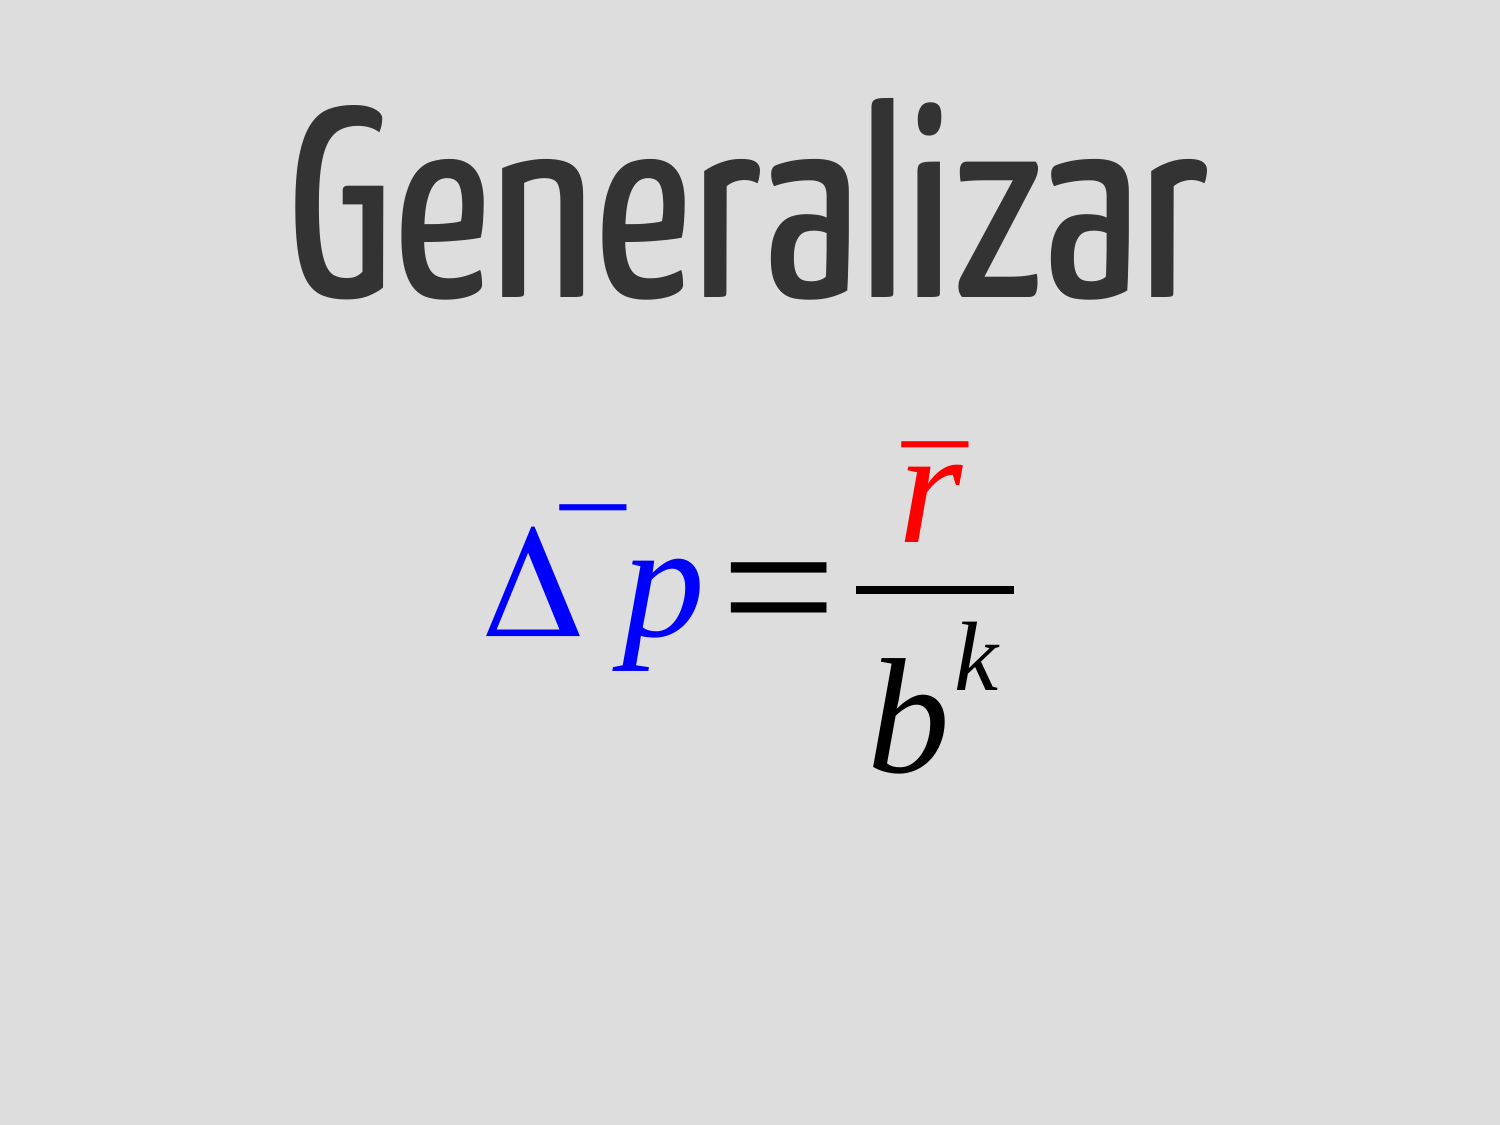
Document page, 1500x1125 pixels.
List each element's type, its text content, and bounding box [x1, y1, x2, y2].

chart [472, 395, 1029, 808]
title Generalizar [75, 0, 1425, 378]
